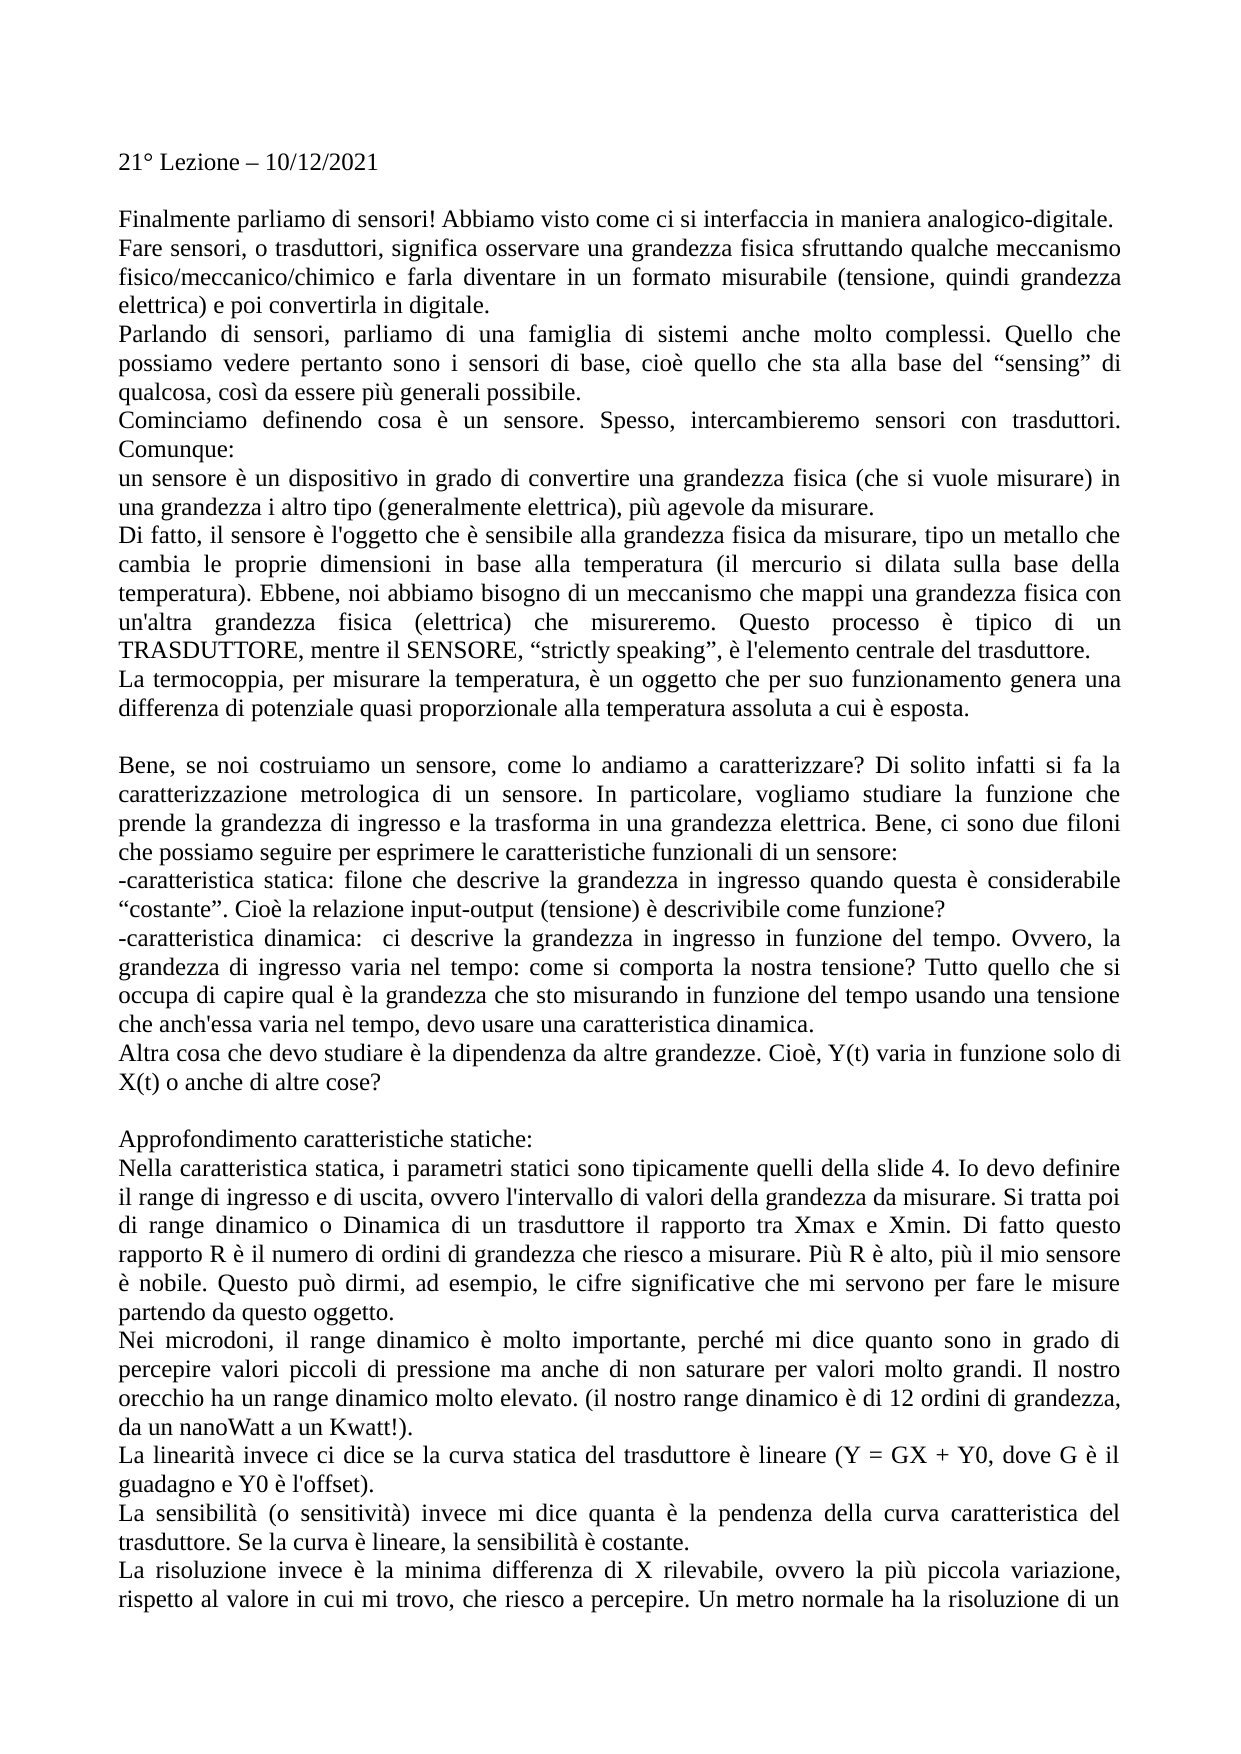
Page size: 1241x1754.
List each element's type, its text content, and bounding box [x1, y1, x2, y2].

text La risoluzione invece è la minima differenza di X rilevabile, ovvero la più piccola variazione, rispetto al valore in cui mi trovo, che riesco a percepire. Un metro normale ha la risoluzione di un [118, 1556, 1122, 1613]
text Parlando di sensori, parliamo di una famiglia di sistemi anche molto complessi. Quello che possiamo vedere pertanto sono i sensori di base, cioè quello che sta alla base del “sensing” di qualcosa, così da essere più generali possibile. [118, 319, 1122, 406]
text -caratteristica statica: filone che descrive la grandezza in ingresso quando questa è considerabile “costante”. Cioè la relazione input-output (tensione) è descrivibile come funzione? [118, 866, 1122, 923]
text Di fatto, il sensore è l'oggetto che è sensibile alla grandezza fisica da misurare, tipo un metallo che cambia le proprie dimensioni in base alla temperatura (il mercurio si dilata sulla base della temperatura). Ebbene, noi abbiamo bisogno di un meccanismo che mappi una grandezza fisica con un'altra grandezza fisica (elettrica) che misureremo. Questo processo è tipico di un TRASDUTTORE, mentre il SENSORE, “strictly speaking”, è l'elemento centrale del trasduttore. [118, 521, 1122, 664]
text Bene, se noi costruiamo un sensore, come lo andiamo a caratterizzare? Di solito infatti si fa la caratterizzazione metrologica di un sensore. In particolare, vogliamo studiare la funzione che prende la grandezza di ingresso e la trasforma in una grandezza elettrica. Bene, ci sono due filoni che possiamo seguire per esprimere le caratteristiche funzionali di un sensore: [118, 751, 1122, 866]
text Cominciamo definendo cosa è un sensore. Spesso, intercambieremo sensori con trasduttori. Comunque: [118, 406, 1122, 463]
text 21° Lezione – 10/12/2021 [118, 147, 1122, 176]
text Altra cosa che devo studiare è la dipendenza da altre grandezze. Cioè, Y(t) varia in funzione solo di X(t) o anche di altre cose? [118, 1038, 1122, 1096]
text Nei microdoni, il range dinamico è molto importante, perché mi dice quanto sono in grado di percepire valori piccoli di pressione ma anche di non saturare per valori molto grandi. Il nostro orecchio ha un range dinamico molto elevato. (il nostro range dinamico è di 12 ordini di grandezza, da un nanoWatt a un Kwatt!). [118, 1326, 1122, 1441]
text La linearità invece ci dice se la curva statica del trasduttore è lineare (Y = GX + Y0, dove G è il guadagno e Y0 è l'offset). [118, 1441, 1122, 1498]
text La sensibilità (o sensitività) invece mi dice quanta è la pendenza della curva caratteristica del trasduttore. Se la curva è lineare, la sensibilità è costante. [118, 1498, 1122, 1556]
text Nella caratteristica statica, i parametri statici sono tipicamente quelli della slide 4. Io devo definire il range di ingresso e di uscita, ovvero l'intervallo di valori della grandezza da misurare. Si tratta poi di range dinamico o Dinamica di un trasduttore il rapporto tra Xmax e Xmin. Di fatto questo rapporto R è il numero di ordini di grandezza che riesco a misurare. Più R è alto, più il mio sensore è nobile. Questo può dirmi, ad esempio, le cifre significative che mi servono per fare le misure partendo da questo oggetto. [118, 1153, 1122, 1326]
text Approfondimento caratteristiche statiche: [118, 1124, 1122, 1153]
text Finalmente parliamo di sensori! Abbiamo visto come ci si interfaccia in maniera analogico-digitale. [118, 204, 1122, 233]
text Fare sensori, o trasduttori, significa osservare una grandezza fisica sfruttando qualche meccanismo fisico/meccanico/chimico e farla diventare in un formato misurabile (tensione, quindi grandezza elettrica) e poi convertirla in digitale. [118, 233, 1122, 319]
text un sensore è un dispositivo in grado di convertire una grandezza fisica (che si vuole misurare) in una grandezza i altro tipo (generalmente elettrica), più agevole da misurare. [118, 463, 1122, 521]
text La termocoppia, per misurare la temperatura, è un oggetto che per suo funzionamento genera una differenza di potenziale quasi proporzionale alla temperatura assoluta a cui è esposta. [118, 664, 1122, 722]
text -caratteristica dinamica: ci descrive la grandezza in ingresso in funzione del tempo. Ovvero, la grandezza di ingresso varia nel tempo: come si comporta la nostra tensione? Tutto quello che si occupa di capire qual è la grandezza che sto misurando in funzione del tempo usando una tensione che anch'essa varia nel tempo, devo usare una caratteristica dinamica. [118, 923, 1122, 1038]
